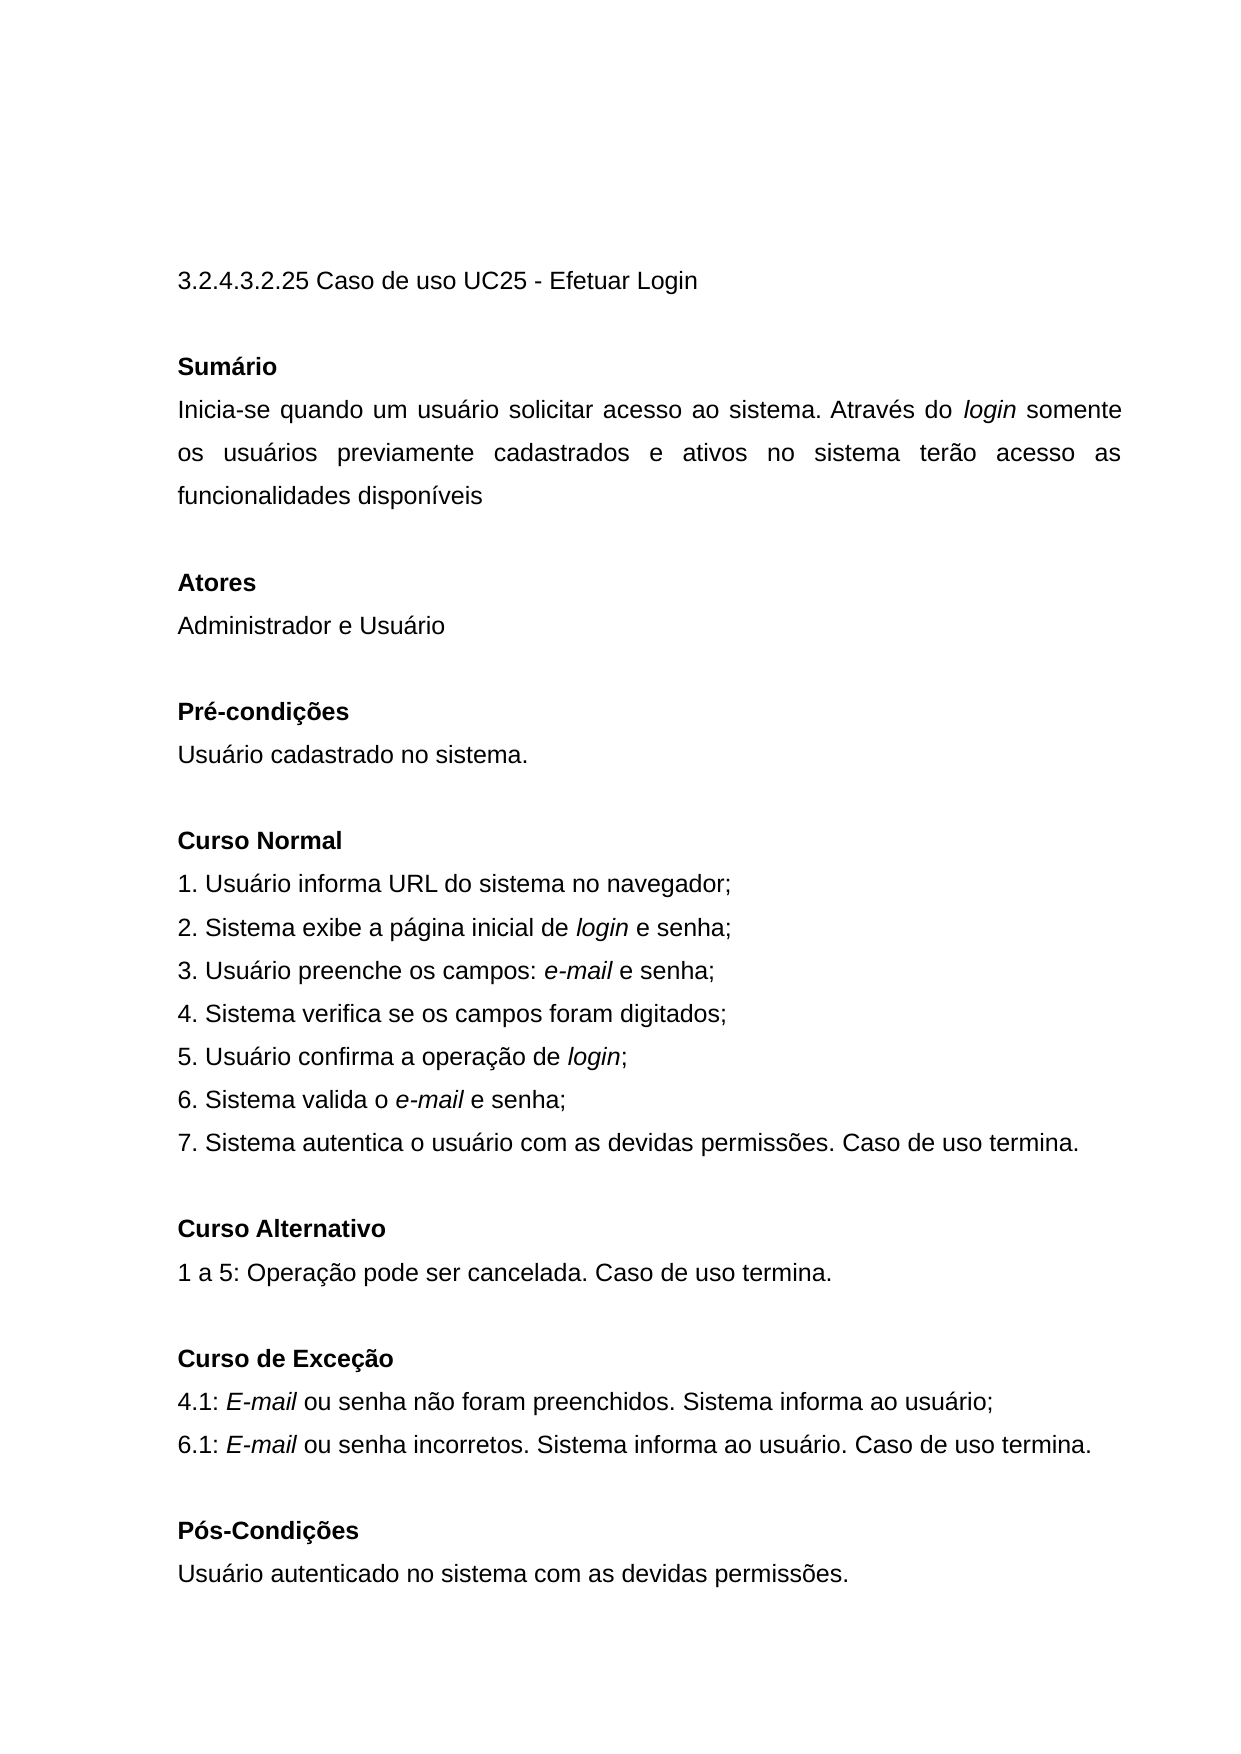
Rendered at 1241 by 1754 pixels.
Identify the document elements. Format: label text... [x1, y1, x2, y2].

text 2. Sistema exibe a página inicial de login e senha; [177, 913, 1122, 941]
text 7. Sistema autentica o usuário com as devidas permissões. Caso de uso termina. [177, 1128, 1122, 1157]
text 1 a 5: Operação pode ser cancelada. Caso de uso termina. [177, 1258, 1122, 1286]
text Pós-Condições [177, 1516, 1122, 1545]
text 3.2.4.3.2.25 Caso de uso UC25 - Efetuar Login [177, 266, 1122, 294]
text Administrador e Usuário [177, 611, 1122, 639]
text 6.1: E-mail ou senha incorretos. Sistema informa ao usuário. Caso de uso termina. [177, 1430, 1122, 1459]
text Inicia-se quando um usuário solicitar acesso ao sistema. Através do login somente os usuários previamente cadastrados e ativos no sistema terão acesso as funcionalidades disponíveis [177, 395, 1122, 510]
text 6. Sistema valida o e-mail e senha; [177, 1085, 1122, 1114]
text Curso de Exceção [177, 1344, 1122, 1373]
text 5. Usuário confirma a operação de login; [177, 1042, 1122, 1071]
text Usuário cadastrado no sistema. [177, 740, 1122, 769]
text 3. Usuário preenche os campos: e-mail e senha; [177, 956, 1122, 984]
text Atores [177, 568, 1122, 596]
text 1. Usuário informa URL do sistema no navegador; [177, 869, 1122, 898]
text Sumário [177, 352, 1122, 381]
text 4. Sistema verifica se os campos foram digitados; [177, 999, 1122, 1028]
text Pré-condições [177, 697, 1122, 726]
text Usuário autenticado no sistema com as devidas permissões. [177, 1559, 1122, 1588]
text Curso Alternativo [177, 1214, 1122, 1243]
text 4.1: E-mail ou senha não foram preenchidos. Sistema informa ao usuário; [177, 1387, 1122, 1416]
text Curso Normal [177, 826, 1122, 855]
